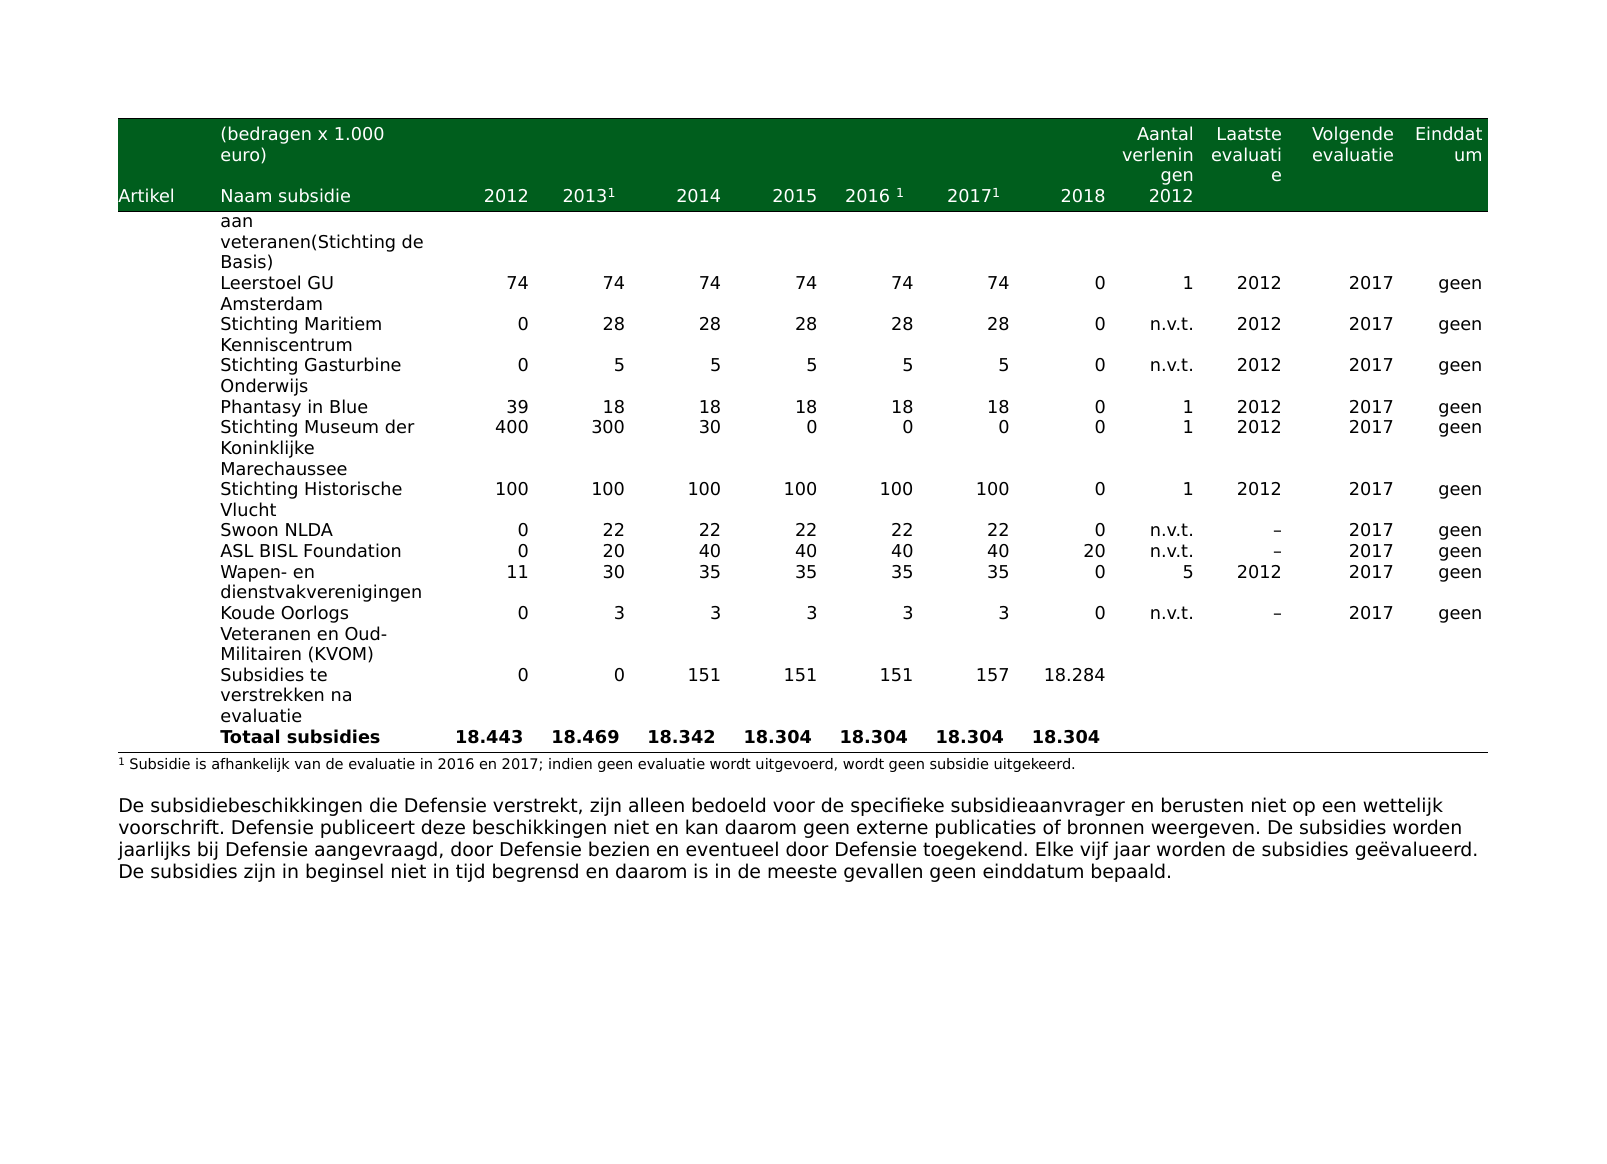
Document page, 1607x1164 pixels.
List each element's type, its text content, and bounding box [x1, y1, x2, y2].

table_cell 20 [535, 541, 631, 562]
table_cell 18 [631, 397, 727, 417]
table_cell 40 [631, 541, 727, 562]
table_cell Wapen- en dienstvakverenigingen [214, 562, 438, 603]
table_cell 5 [535, 355, 631, 397]
table_cell 2017 [1288, 273, 1400, 314]
table_cell 40 [727, 541, 823, 562]
table_cell [118, 562, 214, 603]
table_cell 3 [535, 603, 631, 665]
table_cell [118, 417, 214, 479]
table_cell 2014 [631, 186, 727, 211]
table_cell 22 [919, 520, 1015, 541]
table_header [439, 119, 534, 186]
table_cell 151 [727, 665, 823, 727]
table_cell 2017 [1288, 397, 1400, 417]
table_cell n.v.t. [1111, 541, 1199, 562]
table_cell 2012 [1200, 314, 1288, 355]
table_cell [1400, 212, 1488, 273]
table_cell 3 [631, 603, 727, 665]
table_cell 18.304 [1015, 727, 1111, 752]
table_cell 0 [823, 417, 919, 479]
table_cell 1 Subsidie is afhankelijk van de evaluatie in 2016 en 2017; indien geen evaluatie wordt uitgevoerd, wordt geen subsidie uitgekeerd. [118, 753, 1488, 773]
table_cell 100 [439, 479, 534, 520]
table_cell 18 [535, 397, 631, 417]
table_cell 74 [823, 273, 919, 314]
table_cell [535, 212, 631, 273]
table_cell 40 [919, 541, 1015, 562]
table_cell 28 [823, 314, 919, 355]
table_cell 0 [439, 603, 534, 665]
table_cell 0 [439, 520, 534, 541]
table_header [727, 119, 823, 186]
table_cell 28 [727, 314, 823, 355]
table_cell [118, 727, 214, 752]
table_cell Phantasy in Blue [214, 397, 438, 417]
table_cell 30 [631, 417, 727, 479]
table_cell n.v.t. [1111, 520, 1199, 541]
table_header (bedragen x 1.000 euro) [214, 119, 438, 186]
table_cell 2012 [1200, 355, 1288, 397]
table_header [919, 119, 1015, 186]
table_header [118, 119, 214, 186]
table_cell 74 [631, 273, 727, 314]
table_cell 0 [727, 417, 823, 479]
table_cell 100 [631, 479, 727, 520]
table_cell 0 [1015, 520, 1111, 541]
table_cell 100 [727, 479, 823, 520]
table_cell [439, 212, 534, 273]
table_cell 5 [823, 355, 919, 397]
table_cell 18.284 [1015, 665, 1111, 727]
table_cell [1288, 727, 1400, 752]
table_cell 22 [631, 520, 727, 541]
table_cell 2017 [1288, 479, 1400, 520]
table_cell 0 [439, 665, 534, 727]
table_cell [1200, 186, 1288, 211]
table_cell 74 [535, 273, 631, 314]
table_cell 151 [823, 665, 919, 727]
table_cell [118, 355, 214, 397]
table_cell 2012 [1200, 273, 1288, 314]
table_cell 35 [823, 562, 919, 603]
table_cell 300 [535, 417, 631, 479]
table_cell 35 [919, 562, 1015, 603]
table_cell aan veteranen(Stichting de Basis) [214, 212, 438, 273]
table_cell [1288, 212, 1400, 273]
table_cell 2017 [1288, 603, 1400, 665]
table_cell Naam subsidie [214, 186, 438, 211]
table_cell – [1200, 541, 1288, 562]
table_cell 1 [1111, 417, 1199, 479]
table_cell 2018 [1015, 186, 1111, 211]
table_cell [1288, 186, 1400, 211]
table_cell [118, 520, 214, 541]
table_cell [823, 212, 919, 273]
table_header [823, 119, 919, 186]
table_cell 0 [439, 541, 534, 562]
table_header [1015, 119, 1111, 186]
table_cell 35 [631, 562, 727, 603]
table_cell 74 [727, 273, 823, 314]
table_cell geen [1400, 603, 1488, 665]
table_cell 2016 1 [823, 186, 919, 211]
table_cell [727, 212, 823, 273]
table_cell 0 [1015, 603, 1111, 665]
table_cell [1400, 186, 1488, 211]
table_cell 18.469 [535, 727, 631, 752]
table_cell 22 [535, 520, 631, 541]
table_cell [118, 273, 214, 314]
table_cell Artikel [118, 186, 214, 211]
table_header [535, 119, 631, 186]
table_cell 157 [919, 665, 1015, 727]
table_cell 5 [631, 355, 727, 397]
table_cell geen [1400, 520, 1488, 541]
table_cell 20171 [919, 186, 1015, 211]
table_cell 0 [439, 355, 534, 397]
table_cell 40 [823, 541, 919, 562]
table_cell [1015, 212, 1111, 273]
table_cell 2012 [1111, 186, 1199, 211]
table_cell 22 [823, 520, 919, 541]
table_cell [118, 665, 214, 727]
table_cell [919, 212, 1015, 273]
table_cell 39 [439, 397, 534, 417]
table_cell 100 [823, 479, 919, 520]
table_cell geen [1400, 417, 1488, 479]
table_header [631, 119, 727, 186]
table_cell 2017 [1288, 314, 1400, 355]
table_cell 2012 [1200, 562, 1288, 603]
table_cell n.v.t. [1111, 355, 1199, 397]
table_cell [1288, 665, 1400, 727]
table_cell 30 [535, 562, 631, 603]
table_cell 28 [631, 314, 727, 355]
table_cell 0 [1015, 479, 1111, 520]
table_cell Leerstoel GU Amsterdam [214, 273, 438, 314]
table_cell 5 [727, 355, 823, 397]
table_cell 18.443 [439, 727, 534, 752]
table_cell 28 [919, 314, 1015, 355]
table_cell Stichting Maritiem Kenniscentrum [214, 314, 438, 355]
table_cell 35 [727, 562, 823, 603]
table_cell 400 [439, 417, 534, 479]
table_cell 2012 [1200, 479, 1288, 520]
table_cell geen [1400, 355, 1488, 397]
table_cell [118, 603, 214, 665]
table_cell 18.304 [727, 727, 823, 752]
table_cell 2012 [1200, 397, 1288, 417]
table_cell 0 [919, 417, 1015, 479]
table_cell 3 [727, 603, 823, 665]
table_cell 2015 [727, 186, 823, 211]
table_cell 0 [439, 314, 534, 355]
table_cell 28 [535, 314, 631, 355]
table_cell [118, 397, 214, 417]
table_cell Koude Oorlogs Veteranen en Oud-Militairen (KVOM) [214, 603, 438, 665]
table_cell 0 [1015, 355, 1111, 397]
table_cell 0 [1015, 314, 1111, 355]
table_cell 5 [919, 355, 1015, 397]
table_cell [118, 212, 214, 273]
table_cell n.v.t. [1111, 603, 1199, 665]
table_header Laatste evaluatie [1200, 119, 1288, 186]
table_cell 0 [1015, 562, 1111, 603]
table_cell geen [1400, 479, 1488, 520]
table_cell Stichting Museum der Koninklijke Marechaussee [214, 417, 438, 479]
table_cell Swoon NLDA [214, 520, 438, 541]
table_cell [1111, 212, 1199, 273]
table_cell geen [1400, 562, 1488, 603]
table_cell 2017 [1288, 562, 1400, 603]
table_cell 18 [823, 397, 919, 417]
table_header Aantal verleningen [1111, 119, 1199, 186]
table_cell 3 [919, 603, 1015, 665]
table_cell – [1200, 603, 1288, 665]
table_cell Totaal subsidies [214, 727, 438, 752]
table_cell [1111, 727, 1199, 752]
table_cell geen [1400, 273, 1488, 314]
table_cell n.v.t. [1111, 314, 1199, 355]
table_cell 11 [439, 562, 534, 603]
table_cell 151 [631, 665, 727, 727]
table_cell geen [1400, 541, 1488, 562]
table_cell geen [1400, 397, 1488, 417]
table_cell [1200, 665, 1288, 727]
table_cell 18.304 [823, 727, 919, 752]
table_cell [118, 314, 214, 355]
table_cell 18.304 [919, 727, 1015, 752]
table_cell 1 [1111, 479, 1199, 520]
table_cell 0 [1015, 417, 1111, 479]
table_cell 18.342 [631, 727, 727, 752]
table_cell ASL BISL Foundation [214, 541, 438, 562]
table_cell 20 [1015, 541, 1111, 562]
table_cell [1400, 727, 1488, 752]
table_cell 20131 [535, 186, 631, 211]
table_cell 0 [1015, 273, 1111, 314]
table_cell 3 [823, 603, 919, 665]
table_cell [1200, 727, 1288, 752]
table_cell – [1200, 520, 1288, 541]
table_cell 2017 [1288, 520, 1400, 541]
table_cell 0 [535, 665, 631, 727]
table_cell 2017 [1288, 541, 1400, 562]
table_cell 2017 [1288, 355, 1400, 397]
table_cell 22 [727, 520, 823, 541]
table_header Einddatum [1400, 119, 1488, 186]
table_header Volgende evaluatie [1288, 119, 1400, 186]
table_cell [118, 479, 214, 520]
table_cell 2012 [1200, 417, 1288, 479]
table_cell geen [1400, 314, 1488, 355]
table_cell 100 [535, 479, 631, 520]
text De subsidiebeschikkingen die Defensie verstrekt, zijn alleen bedoeld voor de specifieke subsidieaanvrager en berusten niet op een wettelijk voorschrift. Defensie publiceert deze beschikkingen niet en kan daarom geen externe publicaties of bronnen weergeven. De subsidies worden jaarlijks bij Defensie aangevraagd, door Defensie bezien en eventueel door Defensie toegekend. Elke vijf jaar worden de subsidies geëvalueerd. De subsidies zijn in beginsel niet in tijd begrensd en daarom is in de meeste gevallen geen einddatum bepaald. [118, 795, 1488, 883]
table_cell [118, 541, 214, 562]
table_cell 2017 [1288, 417, 1400, 479]
table_cell 2012 [439, 186, 534, 211]
table_cell Subsidies te verstrekken na evaluatie [214, 665, 438, 727]
table_cell Stichting Gasturbine Onderwijs [214, 355, 438, 397]
table_cell 18 [919, 397, 1015, 417]
table_cell 1 [1111, 273, 1199, 314]
table_cell 0 [1015, 397, 1111, 417]
table_cell [1111, 665, 1199, 727]
table_cell Stichting Historische Vlucht [214, 479, 438, 520]
table_cell [1400, 665, 1488, 727]
table_cell 74 [439, 273, 534, 314]
table_cell 100 [919, 479, 1015, 520]
table_cell 5 [1111, 562, 1199, 603]
table_cell 74 [919, 273, 1015, 314]
table_cell [631, 212, 727, 273]
table_cell 1 [1111, 397, 1199, 417]
table_cell 18 [727, 397, 823, 417]
table_cell [1200, 212, 1288, 273]
